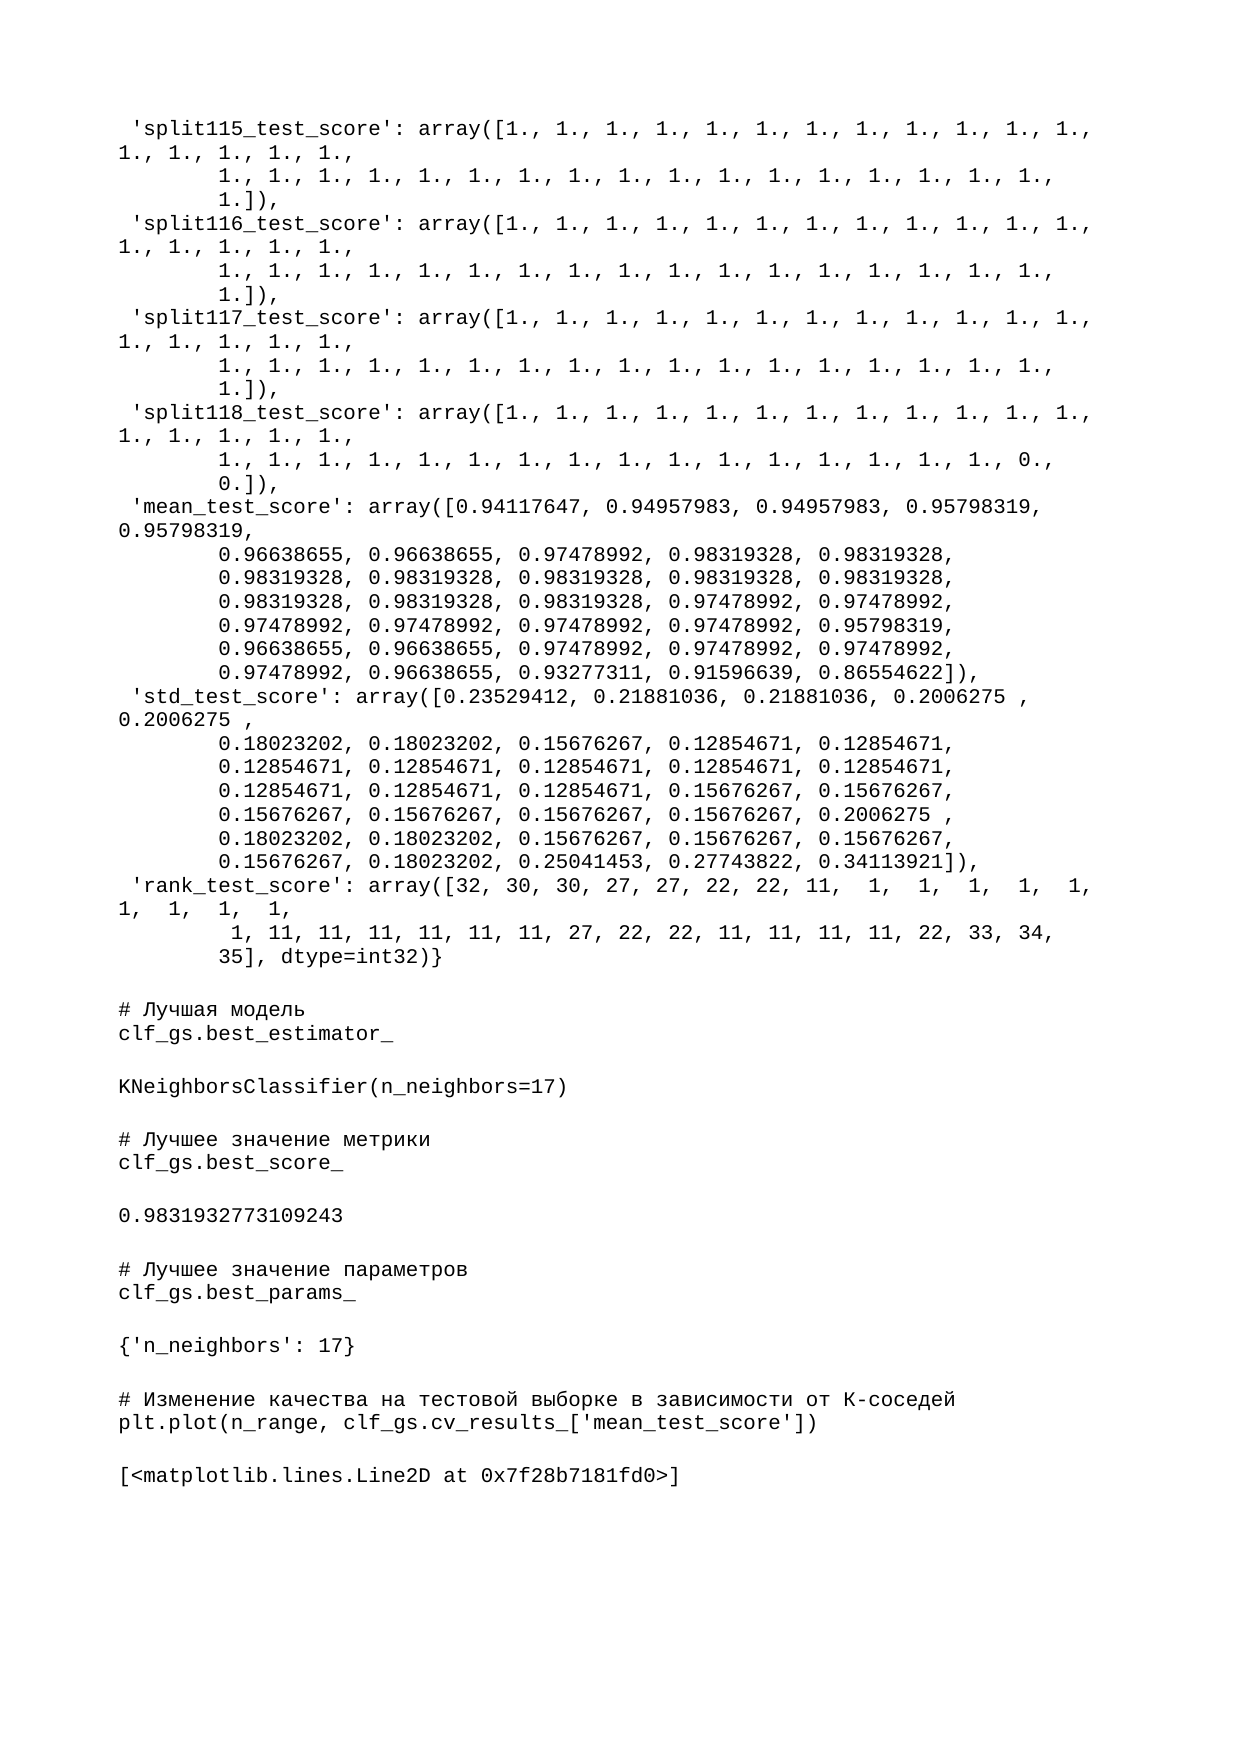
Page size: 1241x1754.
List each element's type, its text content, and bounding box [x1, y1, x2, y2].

text clf_gs.best_estimator_ [118, 1022, 1122, 1046]
text 0.96638655, 0.96638655, 0.97478992, 0.98319328, 0.98319328, [118, 544, 1122, 567]
text 0.96638655, 0.96638655, 0.97478992, 0.97478992, 0.97478992, [118, 638, 1122, 662]
text KNeighborsClassifier(n_neighbors=17) [118, 1076, 1122, 1099]
text 0.18023202, 0.18023202, 0.15676267, 0.12854671, 0.12854671, [118, 733, 1122, 757]
text 'std_test_score': array([0.23529412, 0.21881036, 0.21881036, 0.2006275 , 0.2006275 , [118, 686, 1122, 733]
text # Лучшее значение метрики [118, 1129, 1122, 1152]
text 'rank_test_score': array([32, 30, 30, 27, 27, 22, 22, 11, 1, 1, 1, 1, 1, 1, 1, 1, 1, [118, 875, 1122, 922]
text 0.15676267, 0.18023202, 0.25041453, 0.27743822, 0.34113921]), [118, 851, 1122, 875]
text 1., 1., 1., 1., 1., 1., 1., 1., 1., 1., 1., 1., 1., 1., 1., 1., 1., [118, 354, 1122, 378]
text 0.]), [118, 473, 1122, 496]
text 'split116_test_score': array([1., 1., 1., 1., 1., 1., 1., 1., 1., 1., 1., 1., 1., 1., 1., 1., 1., [118, 213, 1122, 260]
text 1., 1., 1., 1., 1., 1., 1., 1., 1., 1., 1., 1., 1., 1., 1., 1., 1., [118, 260, 1122, 284]
text 'split118_test_score': array([1., 1., 1., 1., 1., 1., 1., 1., 1., 1., 1., 1., 1., 1., 1., 1., 1., [118, 402, 1122, 449]
text 1.]), [118, 284, 1122, 307]
text 0.98319328, 0.98319328, 0.98319328, 0.98319328, 0.98319328, [118, 567, 1122, 591]
text 0.9831932773109243 [118, 1206, 1122, 1229]
text clf_gs.best_params_ [118, 1282, 1122, 1306]
text 0.18023202, 0.18023202, 0.15676267, 0.15676267, 0.15676267, [118, 827, 1122, 851]
text 0.97478992, 0.97478992, 0.97478992, 0.97478992, 0.95798319, [118, 615, 1122, 638]
text 0.98319328, 0.98319328, 0.98319328, 0.97478992, 0.97478992, [118, 591, 1122, 615]
text 0.12854671, 0.12854671, 0.12854671, 0.12854671, 0.12854671, [118, 757, 1122, 780]
text [<matplotlib.lines.Line2D at 0x7f28b7181fd0>] [118, 1465, 1122, 1489]
text 'split117_test_score': array([1., 1., 1., 1., 1., 1., 1., 1., 1., 1., 1., 1., 1., 1., 1., 1., 1., [118, 307, 1122, 354]
text 1.]), [118, 189, 1122, 213]
text 'mean_test_score': array([0.94117647, 0.94957983, 0.94957983, 0.95798319, 0.95798319, [118, 496, 1122, 544]
text # Лучшая модель [118, 999, 1122, 1022]
text # Изменение качества на тестовой выборке в зависимости от К-соседей [118, 1388, 1122, 1412]
text 1.]), [118, 378, 1122, 402]
text 0.12854671, 0.12854671, 0.12854671, 0.15676267, 0.15676267, [118, 780, 1122, 804]
text 'split115_test_score': array([1., 1., 1., 1., 1., 1., 1., 1., 1., 1., 1., 1., 1., 1., 1., 1., 1., [118, 118, 1122, 165]
text 0.15676267, 0.15676267, 0.15676267, 0.15676267, 0.2006275 , [118, 804, 1122, 827]
text 1., 1., 1., 1., 1., 1., 1., 1., 1., 1., 1., 1., 1., 1., 1., 1., 0., [118, 449, 1122, 473]
text 35], dtype=int32)} [118, 946, 1122, 969]
text {'n_neighbors': 17} [118, 1335, 1122, 1359]
text plt.plot(n_range, clf_gs.cv_results_['mean_test_score']) [118, 1412, 1122, 1436]
text 1, 11, 11, 11, 11, 11, 11, 27, 22, 22, 11, 11, 11, 11, 22, 33, 34, [118, 922, 1122, 946]
text 0.97478992, 0.96638655, 0.93277311, 0.91596639, 0.86554622]), [118, 662, 1122, 686]
text clf_gs.best_score_ [118, 1152, 1122, 1176]
text # Лучшее значение параметров [118, 1259, 1122, 1282]
text 1., 1., 1., 1., 1., 1., 1., 1., 1., 1., 1., 1., 1., 1., 1., 1., 1., [118, 165, 1122, 189]
